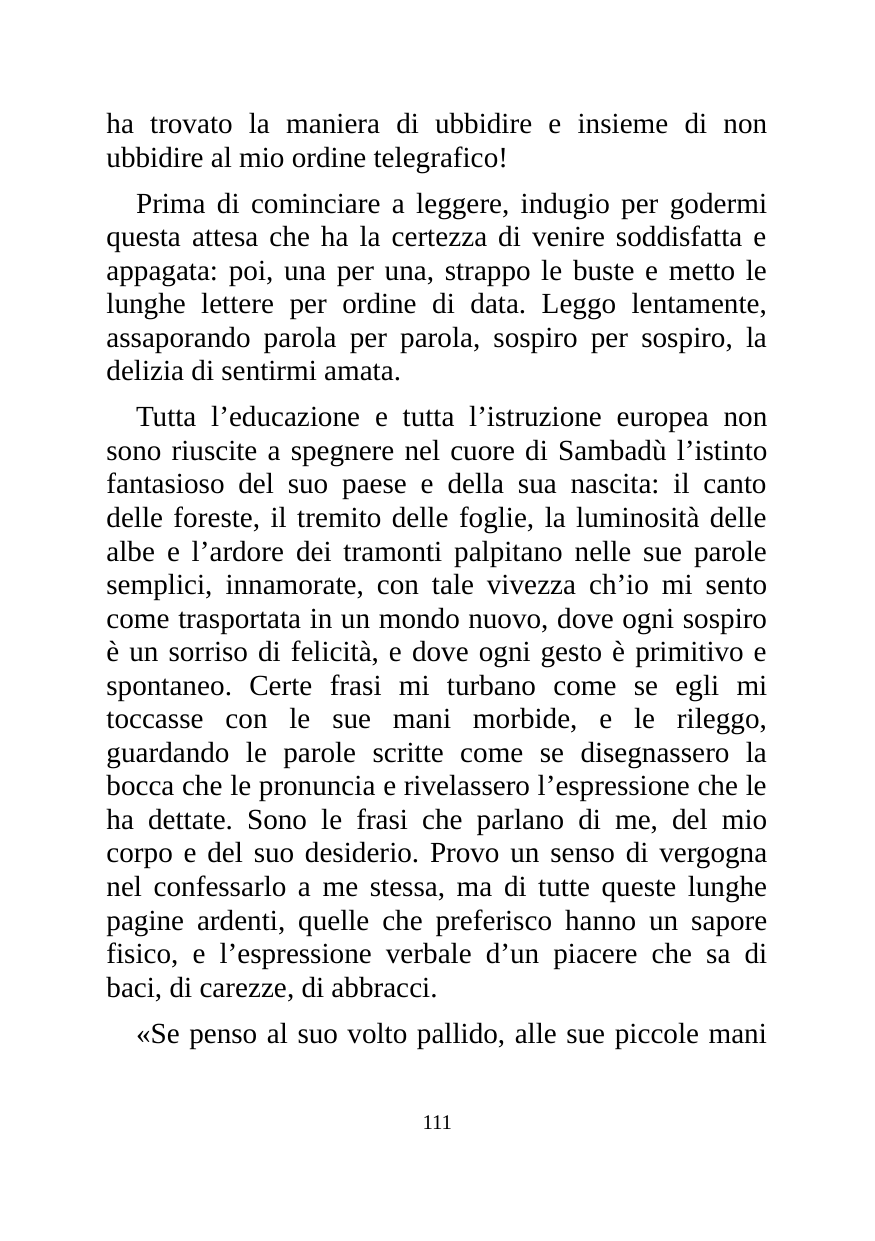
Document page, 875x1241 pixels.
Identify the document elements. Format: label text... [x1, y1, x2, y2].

text Prima di cominciare a leggere, indugio per godermi questa attesa che ha la certezza di venire soddisfatta e appagata: poi, una per una, strappo le buste e metto le lunghe lettere per ordine di data. Leggo lentamente, assaporando parola per parola, sospiro per sospiro, la delizia di sentirmi amata. [106, 186, 768, 387]
text ha trovato la maniera di ubbidire e insieme di non ubbidire al mio ordine telegrafico! [106, 106, 768, 173]
text Tutta l’educazione e tutta l’istruzione europea non sono riuscite a spegnere nel cuore di Sambadù l’istinto fantasioso del suo paese e della sua nascita: il canto delle foreste, il tremito delle foglie, la luminosità delle albe e l’ardore dei tramonti palpitano nelle sue parole semplici, innamorate, con tale vivezza ch’io mi sento come trasportata in un mondo nuovo, dove ogni sospiro è un sorriso di felicità, e dove ogni gesto è primitivo e spontaneo. Certe frasi mi turbano come se egli mi toccasse con le sue mani morbide, e le rileggo, guardando le parole scritte come se disegnassero la bocca che le pronuncia e rivelassero l’espressione che le ha dettate. Sono le frasi che parlano di me, del mio corpo e del suo desiderio. Provo un senso di vergogna nel confessarlo a me stessa, ma di tutte queste lunghe pagine ardenti, quelle che preferisco hanno un sapore fisico, e l’espressione verbale d’un piacere che sa di baci, di carezze, di abbracci. [106, 399, 768, 1003]
text «Se penso al suo volto pallido, alle sue piccole mani [106, 1016, 768, 1049]
